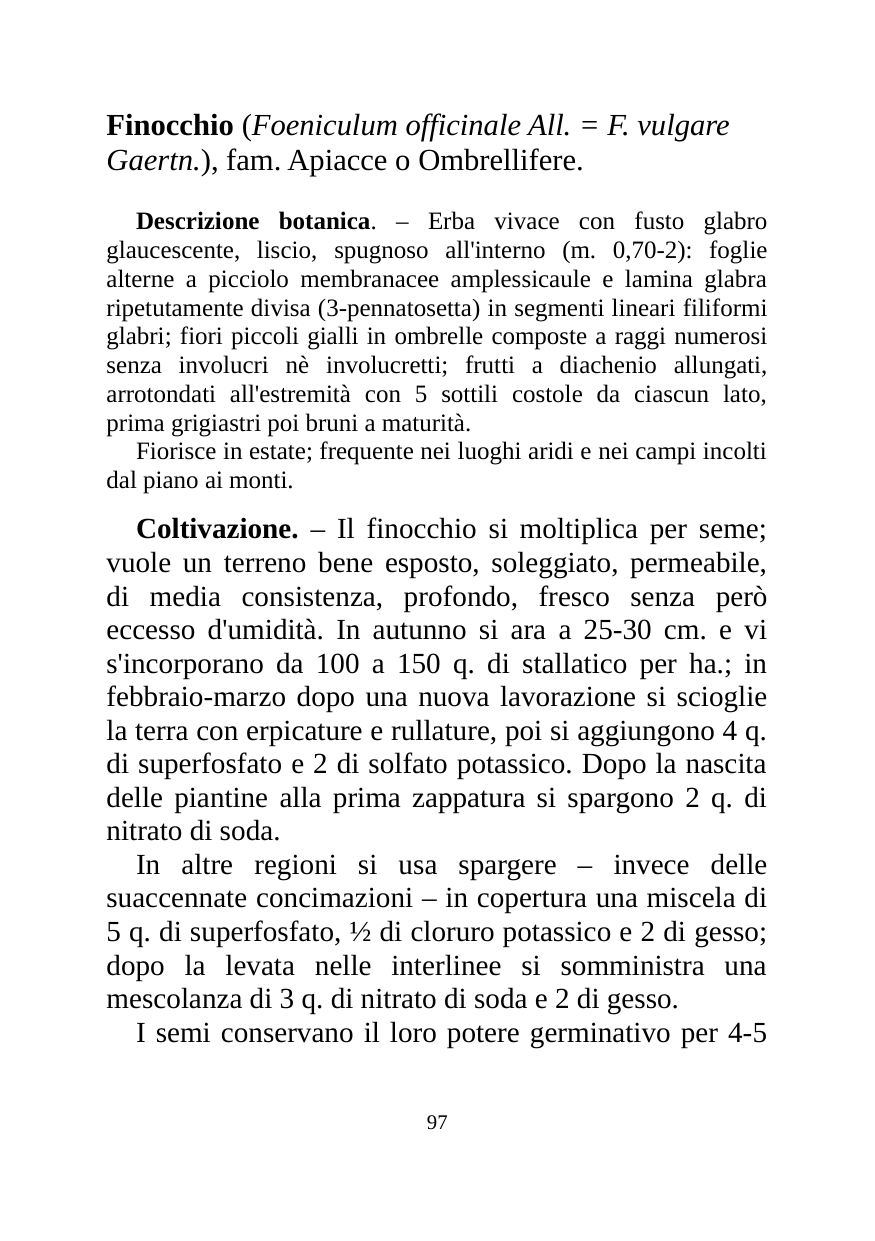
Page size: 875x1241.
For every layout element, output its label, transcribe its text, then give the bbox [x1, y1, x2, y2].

text I semi conservano il loro potere germinativo per 4-5 [106, 1015, 768, 1048]
text Coltivazione. – Il finocchio si moltiplica per seme; vuole un terreno bene esposto, soleggiato, permeabile, di media consistenza, profondo, fresco senza però eccesso d'umidità. In autunno si ara a 25-30 cm. e vi s'incorporano da 100 a 150 q. di stallatico per ha.; in febbraio-marzo dopo una nuova lavorazione si scioglie la terra con erpicature e rullature, poi si aggiungono 4 q. di superfosfato e 2 di solfato potassico. Dopo la nascita delle piantine alla prima zappatura si spargono 2 q. di nitrato di soda. [106, 512, 768, 847]
subtitle Finocchio (Foeniculum officinale All. = F. vulgare Gaertn.), fam. Apiacce o Ombrellifere. [106, 106, 768, 177]
text Fiorisce in estate; frequente nei luoghi aridi e nei campi incolti dal piano ai monti. [106, 436, 768, 494]
text In altre regioni si usa spargere – invece delle suaccennate concimazioni – in copertura una miscela di 5 q. di superfosfato, ½ di cloruro potassico e 2 di gesso; dopo la levata nelle interlinee si somministra una mescolanza di 3 q. di nitrato di soda e 2 di gesso. [106, 847, 768, 1015]
text Descrizione botanica. – Erba vivace con fusto glabro glaucescente, liscio, spugnoso all'interno (m. 0,70-2): foglie alterne a picciolo membranacee amplessicaule e lamina glabra ripetutamente divisa (3-pennatosetta) in segmenti lineari filiformi glabri; fiori piccoli gialli in ombrelle composte a raggi numerosi senza involucri nè involucretti; frutti a diachenio allungati, arrotondati all'estremità con 5 sottili costole da ciascun lato, prima grigiastri poi bruni a maturità. [106, 206, 768, 436]
